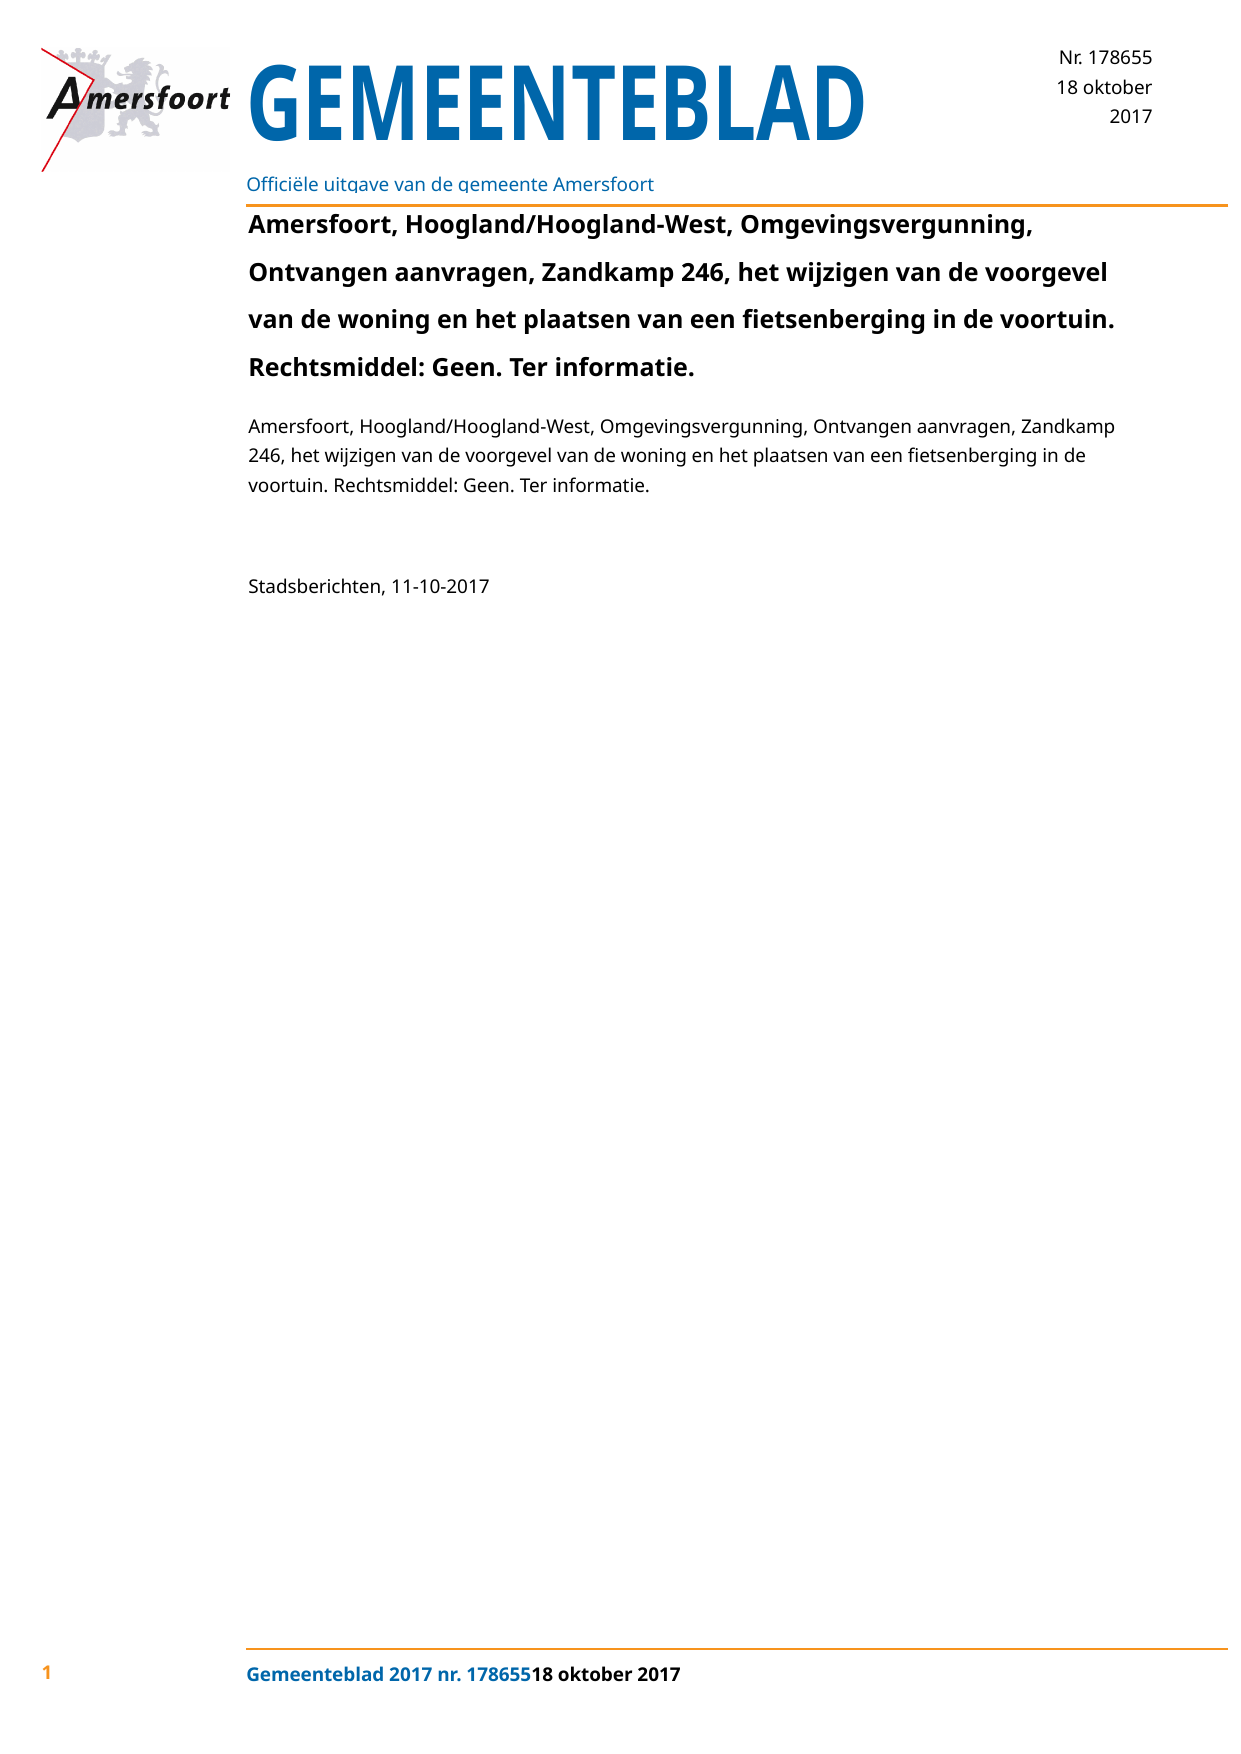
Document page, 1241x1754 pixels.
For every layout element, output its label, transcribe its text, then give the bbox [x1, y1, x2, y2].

text Amersfoort, Hoogland/Hoogland-West, Omgevingsvergunning, Ontvangen aanvragen, Zandkamp 246, het wijzigen van de voorgevel van de woning en het plaatsen van een fietsenberging in de voortuin. Rechtsmiddel: Geen. Ter informatie. [248, 413, 1152, 498]
picture [41, 47, 231, 172]
text Stadsberichten, 11-10-2017 [248, 573, 1152, 599]
text Amersfoort, Hoogland/Hoogland-West, Omgevingsvergunning, Ontvangen aanvragen, Zandkamp 246, het wijzigen van de voorgevel van de woning en het plaatsen van een fietsenberging in de voortuin. Rechtsmiddel: Geen. Ter informatie. [248, 207, 1152, 384]
